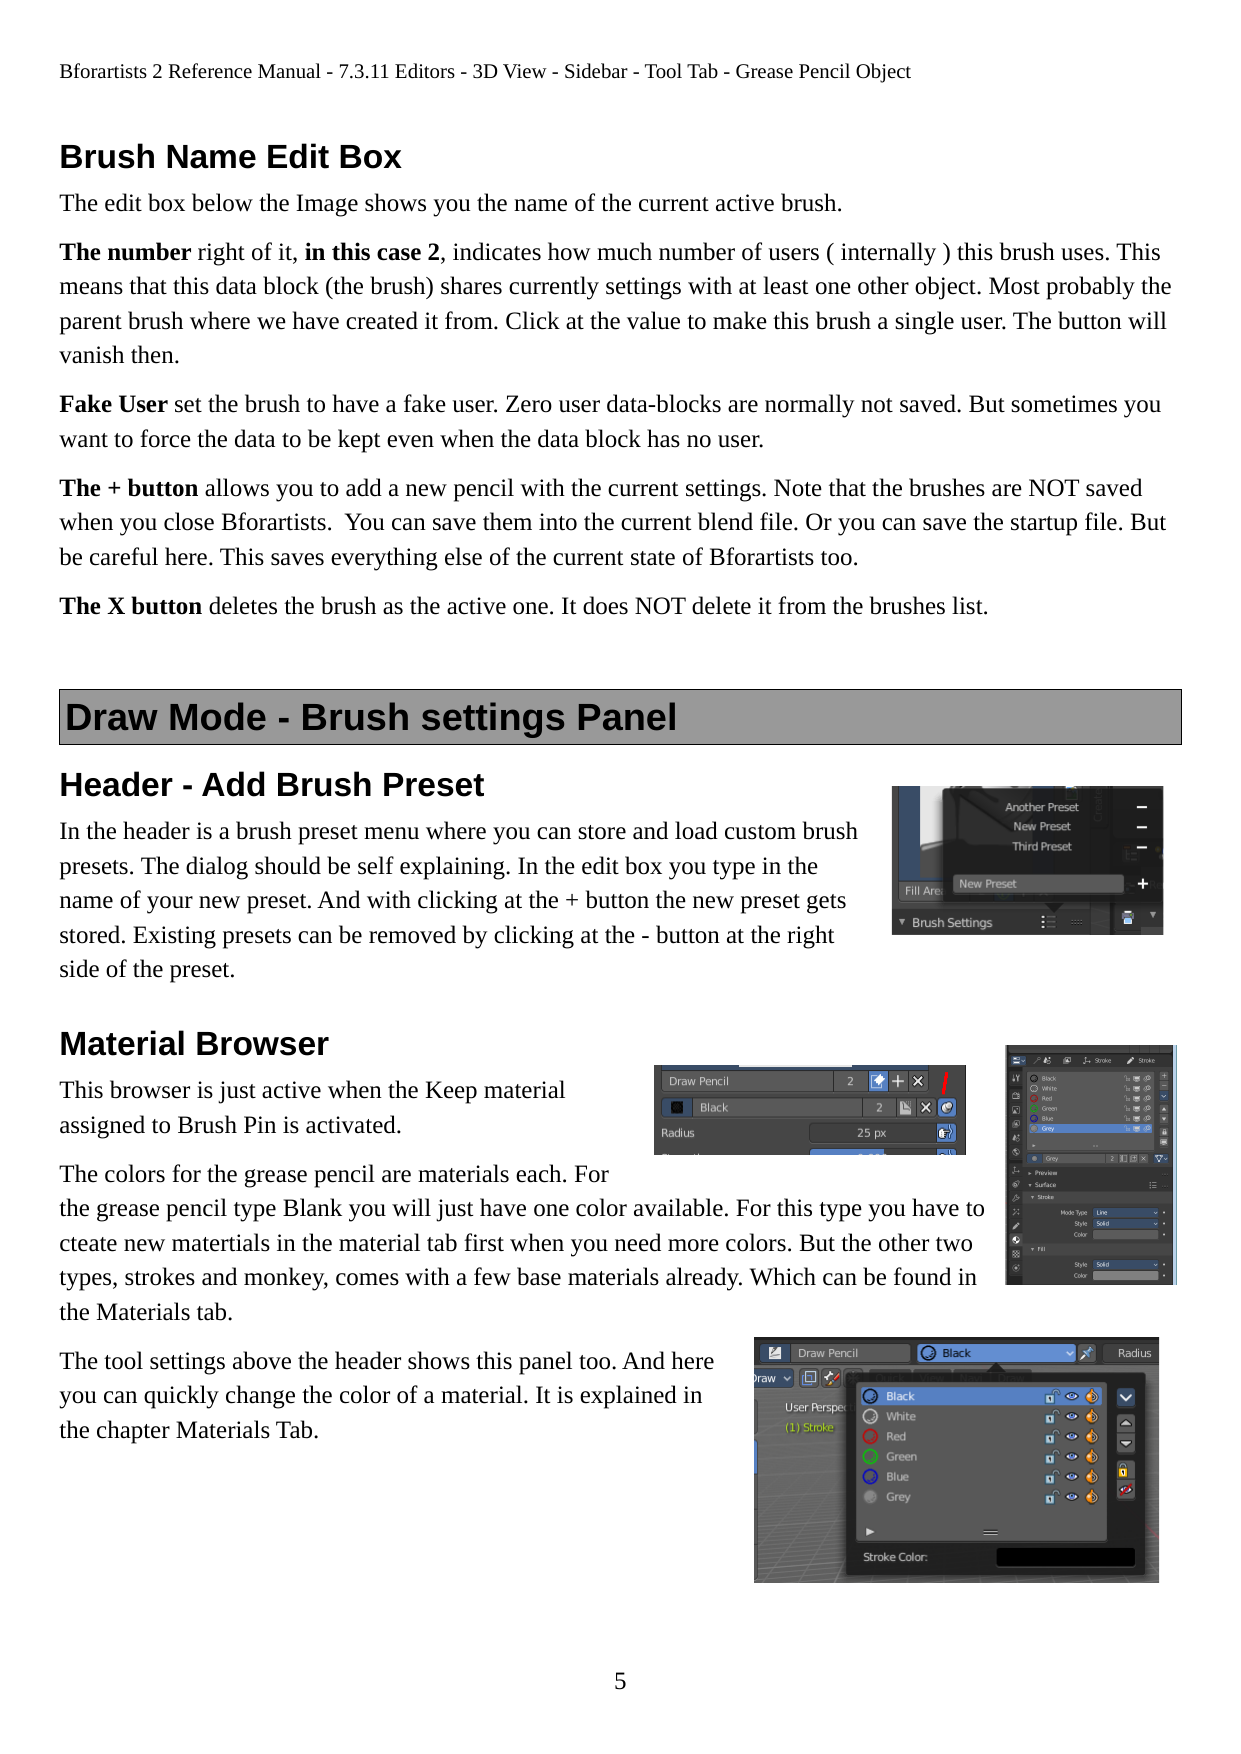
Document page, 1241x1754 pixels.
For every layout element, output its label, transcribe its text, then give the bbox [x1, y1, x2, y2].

picture [891, 786, 1164, 935]
table_header Draw Mode - Brush settings Panel [60, 690, 1181, 744]
text The + button allows you to add a new pencil with the current settings. Note that the brushes are NOT saved when you close Bforartists. You can save them into the current blend file. Or you can save the startup file. But be careful here. This saves everything else of the current state of Bforartists too. [59, 473, 1181, 571]
text The X button deletes the brush as the active one. It does NOT delete it from the brushes list. [59, 591, 1181, 620]
text In the header is a brush preset menu where you can store and load custom brush presets. The dialog should be self explaining. In the edit box you type in the name of your new preset. And with clicking at the + button the new preset gets stored. Existing presets can be removed by clicking at the - button at the right side of the preset. [59, 816, 1181, 983]
text Fake User set the brush to have a fake user. Zero user data-blocks are normally not saved. But sometimes you want to force the data to be kept even when the data block has no user. [59, 389, 1181, 453]
text The tool settings above the header shows this panel too. And here you can quickly change the color of a material. It is explained in the chapter Materials Tab. [59, 1346, 754, 1443]
text The colors for the grease pencil are materials each. For the grease pencil type Blank you will just have one color available. For this type you have to cteate new matertials in the material tab first when you need more colors. But the other two types, strokes and monkey, comes with a few base materials already. Which can be found in the Materials tab. [59, 1159, 1181, 1326]
subtitle Header - Add Brush Preset [59, 765, 1181, 804]
picture [654, 1065, 966, 1155]
subtitle Brush Name Edit Box [59, 137, 1181, 175]
subtitle Material Browser [59, 1024, 1181, 1063]
text This browser is just active when the Keep material assigned to Brush Pin is activated. [59, 1075, 654, 1138]
text The edit box below the Image shows you the name of the current active brush. [59, 188, 1181, 217]
picture [754, 1337, 1160, 1583]
picture [1005, 1045, 1177, 1285]
text [966, 1075, 1005, 1138]
text The number right of it, in this case 2, indicates how much number of users ( internally ) this brush uses. This means that this data block (the brush) shares currently settings with at least one other object. Most probably the parent brush where we have created it from. Click at the value to make this brush a single user. The button will vanish then. [59, 237, 1181, 369]
